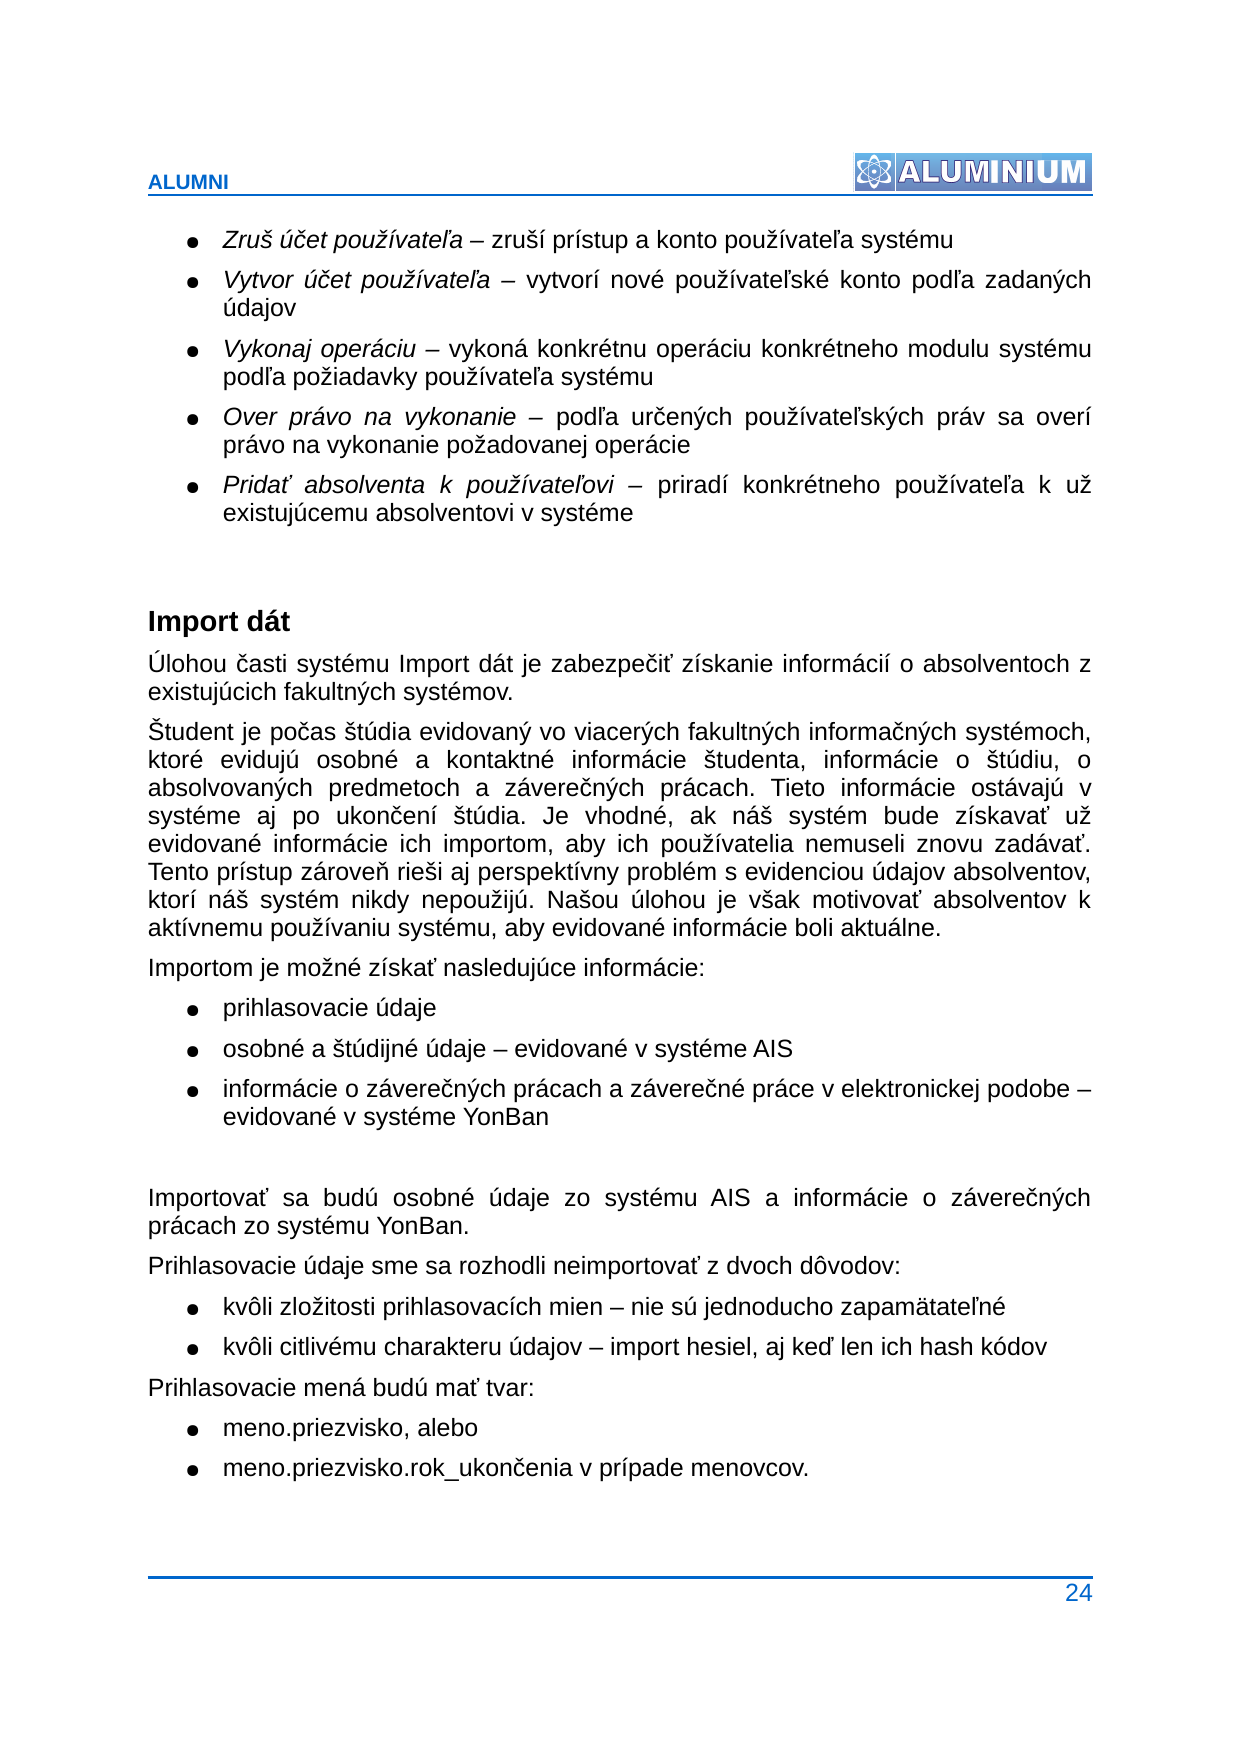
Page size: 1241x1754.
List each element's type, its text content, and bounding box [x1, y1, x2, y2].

list Zruš účet používateľa – zruší prístup a konto používateľa systému [185, 226, 1093, 253]
list Vytvor účet používateľa – vytvorí nové používateľské konto podľa zadaných údajov [185, 266, 1093, 322]
list osobné a štúdijné údaje – evidované v systéme AIS [185, 1034, 1093, 1062]
list kvôli zložitosti prihlasovacích mien – nie sú jednoducho zapamätateľné [185, 1292, 1093, 1320]
list meno.priezvisko.rok_ukončenia v prípade menovcov. [185, 1454, 1093, 1482]
list prihlasovacie údaje [185, 994, 1093, 1022]
subtitle Import dát [148, 604, 1093, 637]
text Importovať sa budú osobné údaje zo systému AIS a informácie o záverečných prácach zo systému YonBan. [148, 1184, 1093, 1239]
text Prihlasovacie mená budú mať tvar: [148, 1373, 1093, 1401]
list kvôli citlivému charakteru údajov – import hesiel, aj keď len ich hash kódov [185, 1333, 1093, 1361]
text Importom je možné získať nasledujúce informácie: [148, 954, 1093, 982]
text Úlohou časti systému Import dát je zabezpečiť získanie informácií o absolventoch z existujúcich fakultných systémov. [148, 649, 1093, 705]
list meno.priezvisko, alebo [185, 1414, 1093, 1442]
text Študent je počas štúdia evidovaný vo viacerých fakultných informačných systémoch, ktoré evidujú osobné a kontaktné informácie študenta, informácie o štúdiu, o absolvovaných predmetoch a záverečných prácach. Tieto informácie ostávajú v systéme aj po ukončení štúdia. Je vhodné, ak náš systém bude získavať už evidované informácie ich importom, aby ich používatelia nemuseli znovu zadávať. Tento prístup zároveň rieši aj perspektívny problém s evidenciou údajov absolventov, ktorí náš systém nikdy nepoužijú. Našou úlohou je však motivovať absolventov k aktívnemu používaniu systému, aby evidované informácie boli aktuálne. [148, 718, 1093, 941]
list Pridať absolventa k používateľovi – priradí konkrétneho používateľa k už existujúcemu absolventovi v systéme [185, 471, 1093, 527]
list informácie o záverečných prácach a záverečné práce v elektronickej podobe – evidované v systéme YonBan [185, 1075, 1093, 1131]
list Over právo na vykonanie – podľa určených používateľských práv sa overí právo na vykonanie požadovanej operácie [185, 403, 1093, 458]
text Prihlasovacie údaje sme sa rozhodli neimportovať z dvoch dôvodov: [148, 1252, 1093, 1280]
list Vykonaj operáciu – vykoná konkrétnu operáciu konkrétneho modulu systému podľa požiadavky používateľa systému [185, 334, 1093, 390]
